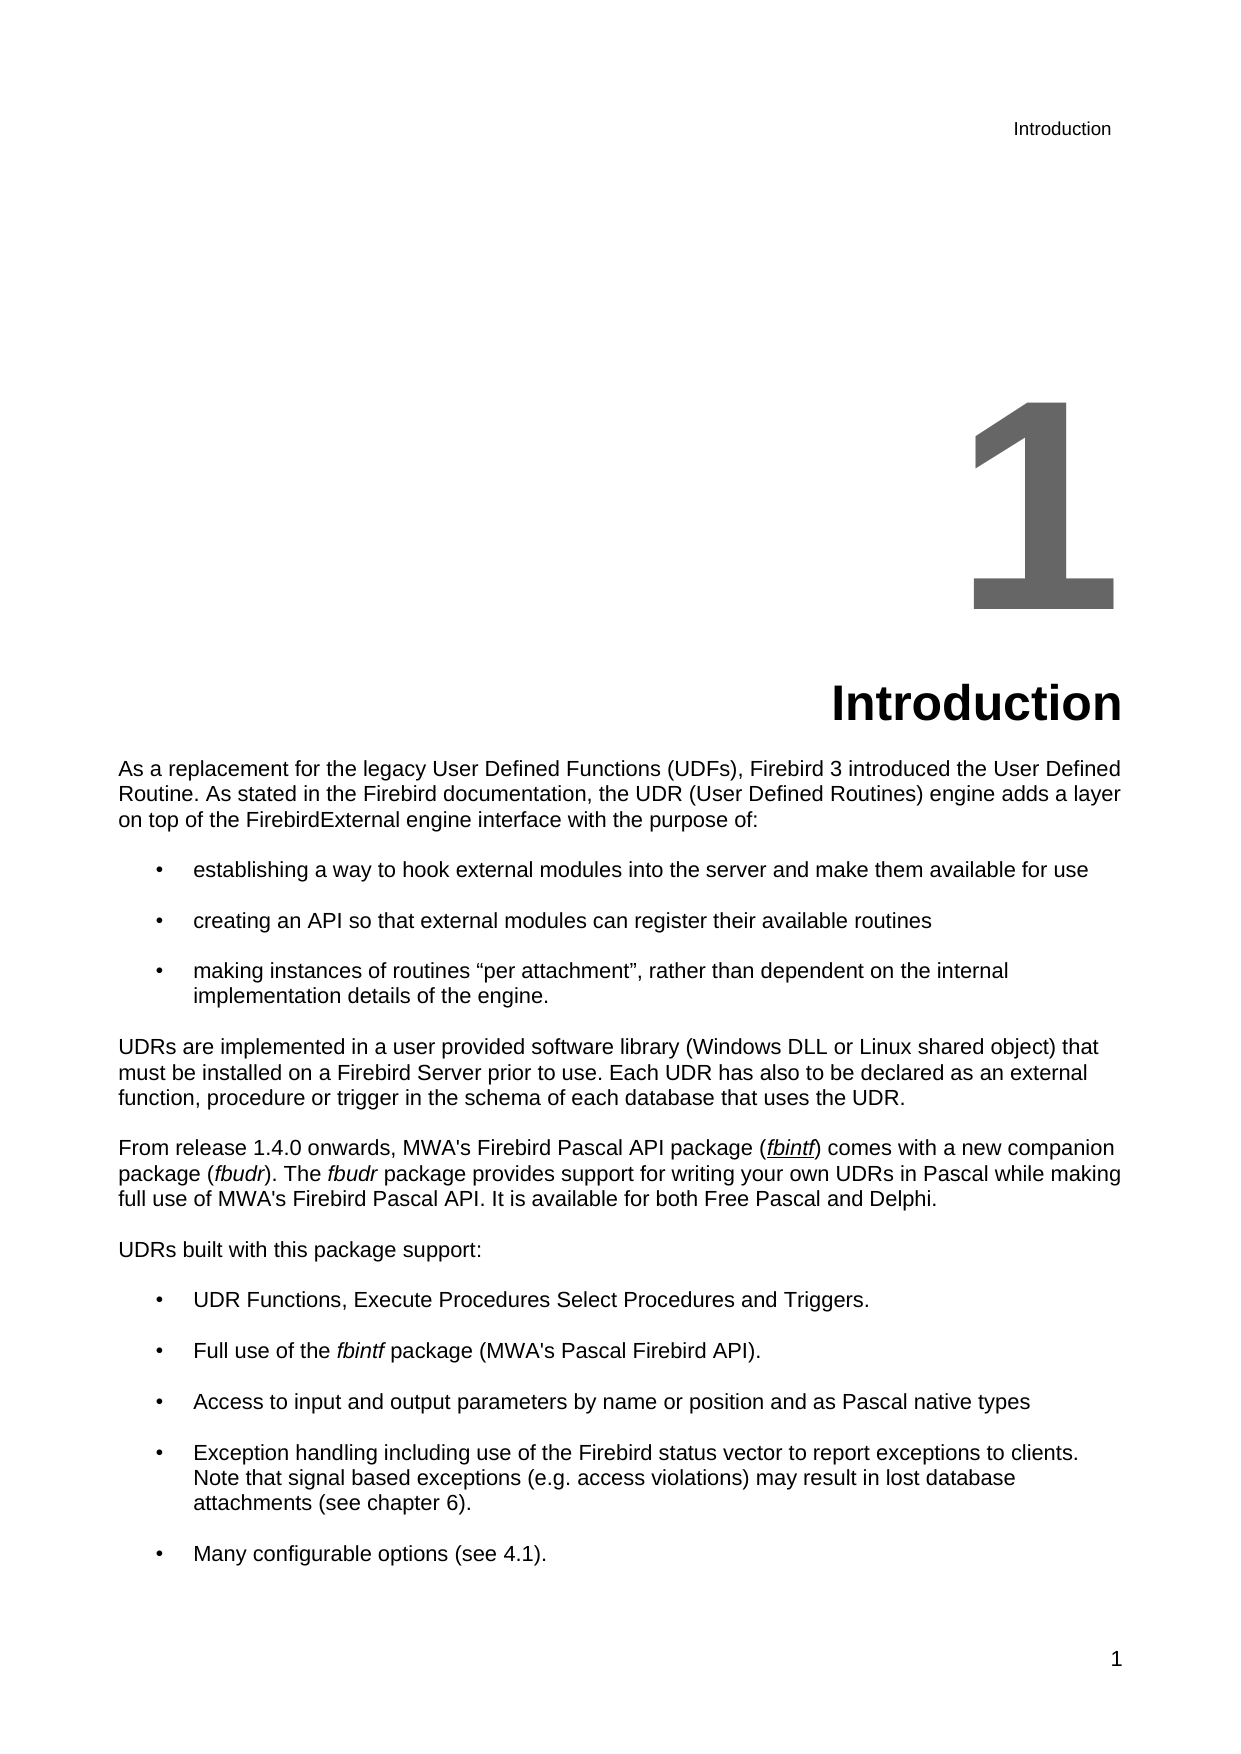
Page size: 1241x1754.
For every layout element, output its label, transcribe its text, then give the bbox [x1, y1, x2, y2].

list Access to input and output parameters by name or position and as Pascal native types [156, 1389, 1122, 1414]
list establishing a way to hook external modules into the server and make them available for use [156, 857, 1122, 882]
list making instances of routines “per attachment”, rather than dependent on the internal implementation details of the engine. [156, 958, 1122, 1009]
text UDRs built with this package support: [118, 1236, 1122, 1262]
list Many configurable options (see 4.1). [156, 1541, 1122, 1566]
list Exception handling including use of the Firebird status vector to report exceptions to clients. Note that signal based exceptions (e.g. access violations) may result in lost database attachments (see chapter 6). [156, 1439, 1122, 1515]
text As a replacement for the legacy User Defined Functions (UDFs), Firebird 3 introduced the User Defined Routine. As stated in the Firebird documentation, the UDR (User Defined Routines) engine adds a layer on top of the FirebirdExternal engine interface with the purpose of: [118, 756, 1122, 832]
list creating an API so that external modules can register their available routines [156, 907, 1122, 933]
list UDR Functions, Execute Procedures Select Procedures and Triggers. [156, 1287, 1122, 1312]
text From release 1.4.0 onwards, MWA's Firebird Pascal API package (fbintf) comes with a new companion package (fbudr). The fbudr package provides support for writing your own UDRs in Pascal while making full use of MWA's Firebird Pascal API. It is available for both Free Pascal and Delphi. [118, 1135, 1122, 1211]
list Full use of the fbintf package (MWA's Pascal Firebird API). [156, 1338, 1122, 1363]
subtitle Introduction [81, 328, 1122, 731]
text UDRs are implemented in a user provided software library (Windows DLL or Linux shared object) that must be installed on a Firebird Server prior to use. Each UDR has also to be declared as an external function, procedure or trigger in the schema of each database that uses the UDR. [118, 1034, 1122, 1110]
